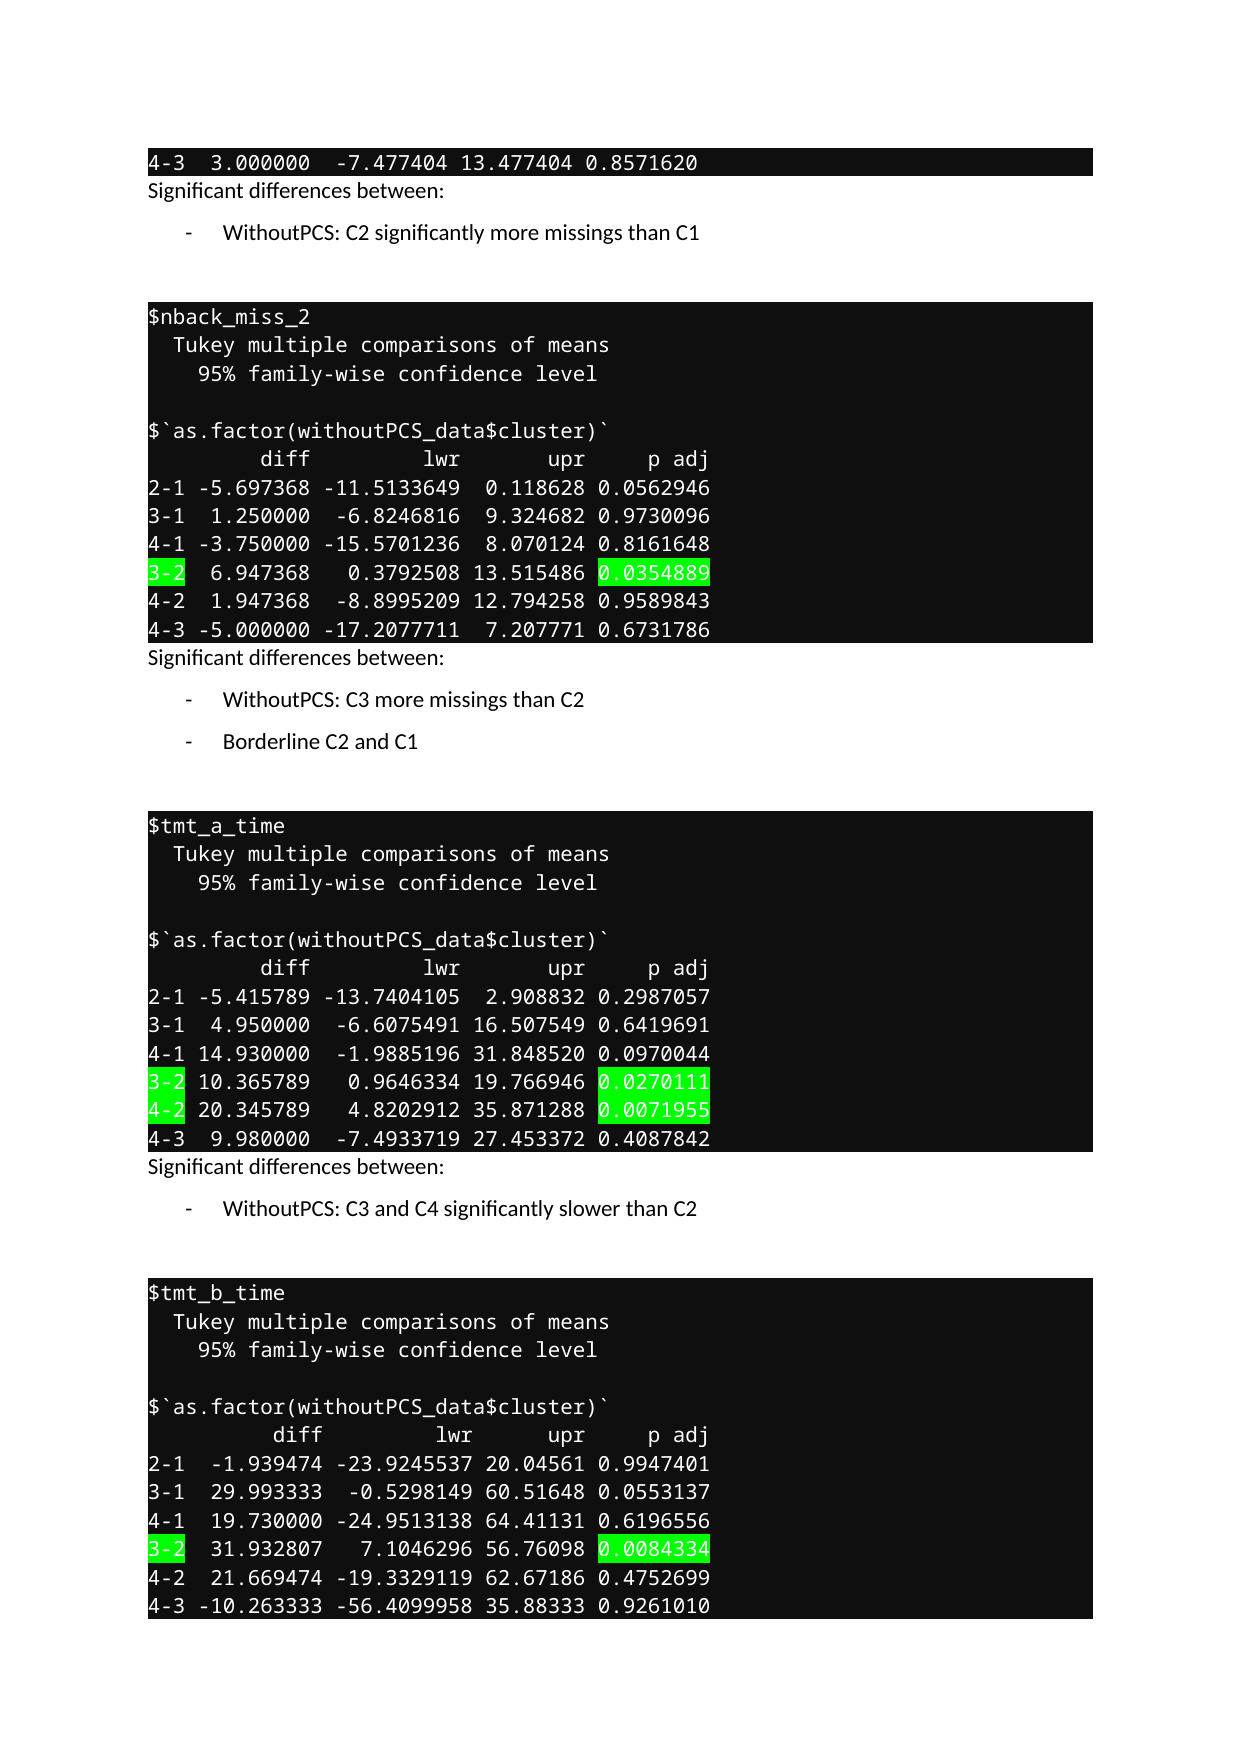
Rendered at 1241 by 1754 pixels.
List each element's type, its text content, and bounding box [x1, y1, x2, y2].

text 2-1 -5.697368 -11.5133649 0.118628 0.0562946 [148, 473, 1093, 501]
text 4-2 1.947368 -8.8995209 12.794258 0.9589843 [148, 586, 1093, 615]
text 4-3 3.000000 -7.477404 13.477404 0.8571620 [148, 148, 1093, 176]
text Tukey multiple comparisons of means [148, 1307, 1093, 1335]
list WithoutPCS: C3 and C4 significantly slower than C2 [185, 1194, 1093, 1222]
text Tukey multiple comparisons of means [148, 839, 1093, 868]
text 4-1 19.730000 -24.9513138 64.41131 0.6196556 [148, 1506, 1093, 1534]
text 4-3 9.980000 -7.4933719 27.453372 0.4087842 [148, 1124, 1093, 1152]
text $`as.factor(withoutPCS_data$cluster)` [148, 416, 1093, 444]
list WithoutPCS: C3 more missings than C2 [185, 685, 1093, 713]
text 2-1 -5.415789 -13.7404105 2.908832 0.2987057 [148, 982, 1093, 1010]
text 2-1 -1.939474 -23.9245537 20.04561 0.9947401 [148, 1449, 1093, 1477]
text 4-2 21.669474 -19.3329119 62.67186 0.4752699 [148, 1563, 1093, 1591]
text diff lwr upr p adj [148, 444, 1093, 473]
text $tmt_a_time [148, 811, 1093, 839]
text $tmt_b_time [148, 1278, 1093, 1307]
text 3-1 4.950000 -6.6075491 16.507549 0.6419691 [148, 1010, 1093, 1039]
text diff lwr upr p adj [148, 1421, 1093, 1449]
list WithoutPCS: C2 significantly more missings than C1 [185, 218, 1093, 246]
text $`as.factor(withoutPCS_data$cluster)` [148, 1392, 1093, 1421]
text Significant differences between: [148, 643, 1093, 671]
text 4-1 14.930000 -1.9885196 31.848520 0.0970044 [148, 1039, 1093, 1067]
text 3-2 6.947368 0.3792508 13.515486 0.0354889 [148, 558, 1093, 586]
text $nback_miss_2 [148, 302, 1093, 330]
text 3-1 29.993333 -0.5298149 60.51648 0.0553137 [148, 1477, 1093, 1506]
text 95% family-wise confidence level [148, 868, 1093, 896]
text 4-2 20.345789 4.8202912 35.871288 0.0071955 [148, 1096, 1093, 1124]
text Tukey multiple comparisons of means [148, 330, 1093, 359]
text 4-3 -5.000000 -17.2077711 7.207771 0.6731786 [148, 615, 1093, 643]
text 95% family-wise confidence level [148, 359, 1093, 387]
text Significant differences between: [148, 176, 1093, 204]
text 3-2 31.932807 7.1046296 56.76098 0.0084334 [148, 1534, 1093, 1563]
text Significant differences between: [148, 1152, 1093, 1180]
text 95% family-wise confidence level [148, 1335, 1093, 1364]
text 3-2 10.365789 0.9646334 19.766946 0.0270111 [148, 1067, 1093, 1096]
text 3-1 1.250000 -6.8246816 9.324682 0.9730096 [148, 501, 1093, 529]
text $`as.factor(withoutPCS_data$cluster)` [148, 925, 1093, 953]
text 4-1 -3.750000 -15.5701236 8.070124 0.8161648 [148, 529, 1093, 558]
text diff lwr upr p adj [148, 953, 1093, 982]
list Borderline C2 and C1 [185, 727, 1093, 755]
text 4-3 -10.263333 -56.4099958 35.88333 0.9261010 [148, 1591, 1093, 1619]
